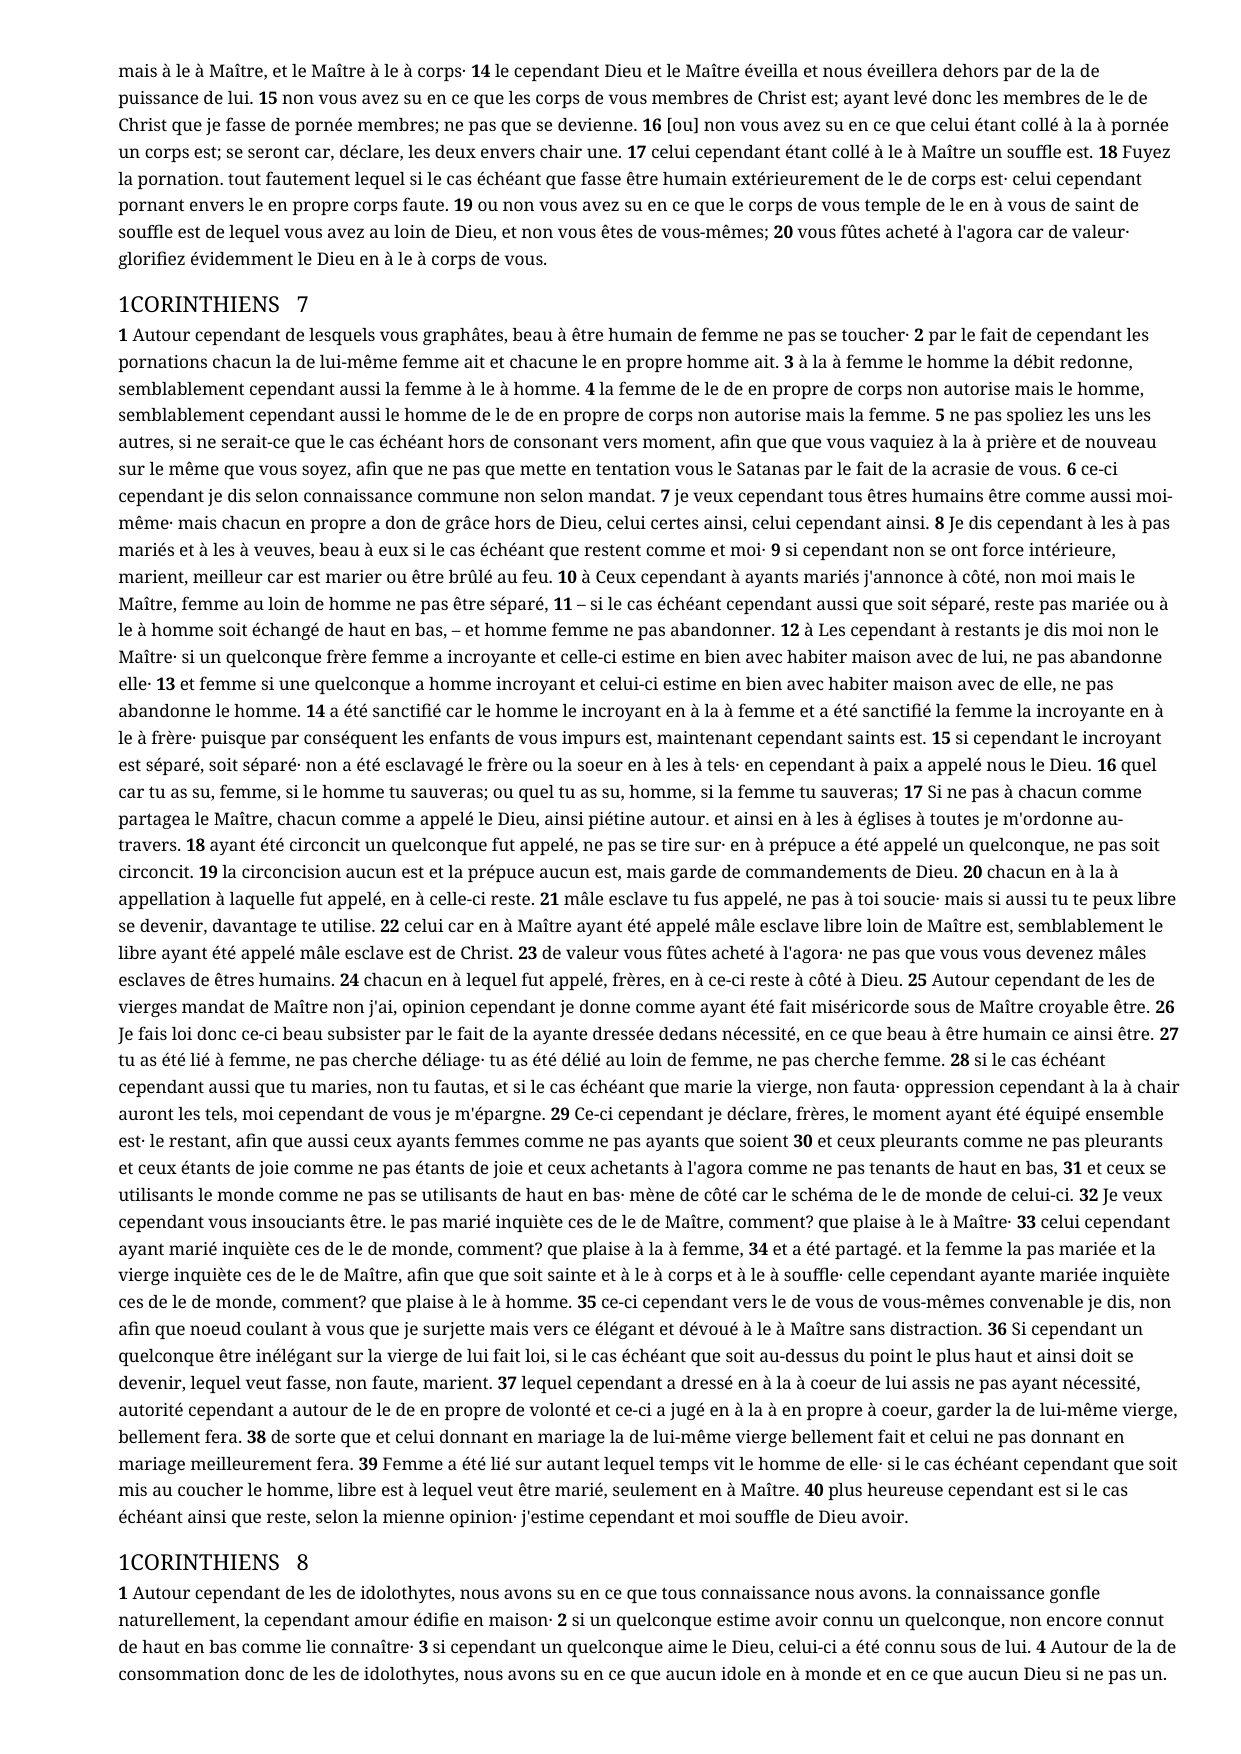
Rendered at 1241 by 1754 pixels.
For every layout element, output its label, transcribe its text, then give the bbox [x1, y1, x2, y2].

text 1CORINTHIENS 8 [118, 1547, 1181, 1577]
text 1 Autour cependant de les de idolothytes, nous avons su en ce que tous connaissance nous avons. la connaissance gonfle naturellement, la cependant amour édifie en maison· 2 si un quelconque estime avoir connu un quelconque, non encore connut de haut en bas comme lie connaître· 3 si cependant un quelconque aime le Dieu, celui-ci a été connu sous de lui. 4 Autour de la de consommation donc de les de idolothytes, nous avons su en ce que aucun idole en à monde et en ce que aucun Dieu si ne pas un. [118, 1581, 1181, 1685]
text 1CORINTHIENS 7 [118, 289, 1181, 318]
text mais à le à Maître, et le Maître à le à corps· 14 le cependant Dieu et le Maître éveilla et nous éveillera dehors par de la de puissance de lui. 15 non vous avez su en ce que les corps de vous membres de Christ est; ayant levé donc les membres de le de Christ que je fasse de pornée membres; ne pas que se devienne. 16 [ou] non vous avez su en ce que celui étant collé à la à pornée un corps est; se seront car, déclare, les deux envers chair une. 17 celui cependant étant collé à le à Maître un souffle est. 18 Fuyez la pornation. tout fautement lequel si le cas échéant que fasse être humain extérieurement de le de corps est· celui cependant pornant envers le en propre corps faute. 19 ou non vous avez su en ce que le corps de vous temple de le en à vous de saint de souffle est de lequel vous avez au loin de Dieu, et non vous êtes de vous-mêmes; 20 vous fûtes acheté à l'agora car de valeur· glorifiez évidemment le Dieu en à le à corps de vous. [118, 59, 1181, 271]
text 1 Autour cependant de lesquels vous graphâtes, beau à être humain de femme ne pas se toucher· 2 par le fait de cependant les pornations chacun la de lui-même femme ait et chacune le en propre homme ait. 3 à la à femme le homme la débit redonne, semblablement cependant aussi la femme à le à homme. 4 la femme de le de en propre de corps non autorise mais le homme, semblablement cependant aussi le homme de le de en propre de corps non autorise mais la femme. 5 ne pas spoliez les uns les autres, si ne serait-ce que le cas échéant hors de consonant vers moment, afin que que vous vaquiez à la à prière et de nouveau sur le même que vous soyez, afin que ne pas que mette en tentation vous le Satanas par le fait de la acrasie de vous. 6 ce-ci cependant je dis selon connaissance commune non selon mandat. 7 je veux cependant tous êtres humains être comme aussi moi-même· mais chacun en propre a don de grâce hors de Dieu, celui certes ainsi, celui cependant ainsi. 8 Je dis cependant à les à pas mariés et à les à veuves, beau à eux si le cas échéant que restent comme et moi· 9 si cependant non se ont force intérieure, marient, meilleur car est marier ou être brûlé au feu. 10 à Ceux cependant à ayants mariés j'annonce à côté, non moi mais le Maître, femme au loin de homme ne pas être séparé, 11 – si le cas échéant cependant aussi que soit séparé, reste pas mariée ou à le à homme soit échangé de haut en bas, – et homme femme ne pas abandonner. 12 à Les cependant à restants je dis moi non le Maître· si un quelconque frère femme a incroyante et celle-ci estime en bien avec habiter maison avec de lui, ne pas abandonne elle· 13 et femme si une quelconque a homme incroyant et celui-ci estime en bien avec habiter maison avec de elle, ne pas abandonne le homme. 14 a été sanctifié car le homme le incroyant en à la à femme et a été sanctifié la femme la incroyante en à le à frère· puisque par conséquent les enfants de vous impurs est, maintenant cependant saints est. 15 si cependant le incroyant est séparé, soit séparé· non a été esclavagé le frère ou la soeur en à les à tels· en cependant à paix a appelé nous le Dieu. 16 quel car tu as su, femme, si le homme tu sauveras; ou quel tu as su, homme, si la femme tu sauveras; 17 Si ne pas à chacun comme partagea le Maître, chacun comme a appelé le Dieu, ainsi piétine autour. et ainsi en à les à églises à toutes je m'ordonne au-travers. 18 ayant été circoncit un quelconque fut appelé, ne pas se tire sur· en à prépuce a été appelé un quelconque, ne pas soit circoncit. 19 la circoncision aucun est et la prépuce aucun est, mais garde de commandements de Dieu. 20 chacun en à la à appellation à laquelle fut appelé, en à celle-ci reste. 21 mâle esclave tu fus appelé, ne pas à toi soucie· mais si aussi tu te peux libre se devenir, davantage te utilise. 22 celui car en à Maître ayant été appelé mâle esclave libre loin de Maître est, semblablement le libre ayant été appelé mâle esclave est de Christ. 23 de valeur vous fûtes acheté à l'agora· ne pas que vous vous devenez mâles esclaves de êtres humains. 24 chacun en à lequel fut appelé, frères, en à ce-ci reste à côté à Dieu. 25 Autour cependant de les de vierges mandat de Maître non j'ai, opinion cependant je donne comme ayant été fait miséricorde sous de Maître croyable être. 26 Je fais loi donc ce-ci beau subsister par le fait de la ayante dressée dedans nécessité, en ce que beau à être humain ce ainsi être. 27 tu as été lié à femme, ne pas cherche déliage· tu as été délié au loin de femme, ne pas cherche femme. 28 si le cas échéant cependant aussi que tu maries, non tu fautas, et si le cas échéant que marie la vierge, non fauta· oppression cependant à la à chair auront les tels, moi cependant de vous je m'épargne. 29 Ce-ci cependant je déclare, frères, le moment ayant été équipé ensemble est· le restant, afin que aussi ceux ayants femmes comme ne pas ayants que soient 30 et ceux pleurants comme ne pas pleurants et ceux étants de joie comme ne pas étants de joie et ceux achetants à l'agora comme ne pas tenants de haut en bas, 31 et ceux se utilisants le monde comme ne pas se utilisants de haut en bas· mène de côté car le schéma de le de monde de celui-ci. 32 Je veux cependant vous insouciants être. le pas marié inquiète ces de le de Maître, comment? que plaise à le à Maître· 33 celui cependant ayant marié inquiète ces de le de monde, comment? que plaise à la à femme, 34 et a été partagé. et la femme la pas mariée et la vierge inquiète ces de le de Maître, afin que que soit sainte et à le à corps et à le à souffle· celle cependant ayante mariée inquiète ces de le de monde, comment? que plaise à le à homme. 35 ce-ci cependant vers le de vous de vous-mêmes convenable je dis, non afin que noeud coulant à vous que je surjette mais vers ce élégant et dévoué à le à Maître sans distraction. 36 Si cependant un quelconque être inélégant sur la vierge de lui fait loi, si le cas échéant que soit au-dessus du point le plus haut et ainsi doit se devenir, lequel veut fasse, non faute, marient. 37 lequel cependant a dressé en à la à coeur de lui assis ne pas ayant nécessité, autorité cependant a autour de le de en propre de volonté et ce-ci a jugé en à la à en propre à coeur, garder la de lui-même vierge, bellement fera. 38 de sorte que et celui donnant en mariage la de lui-même vierge bellement fait et celui ne pas donnant en mariage meilleurement fera. 39 Femme a été lié sur autant lequel temps vit le homme de elle· si le cas échéant cependant que soit mis au coucher le homme, libre est à lequel veut être marié, seulement en à Maître. 40 plus heureuse cependant est si le cas échéant ainsi que reste, selon la mienne opinion· j'estime cependant et moi souffle de Dieu avoir. [118, 323, 1181, 1529]
